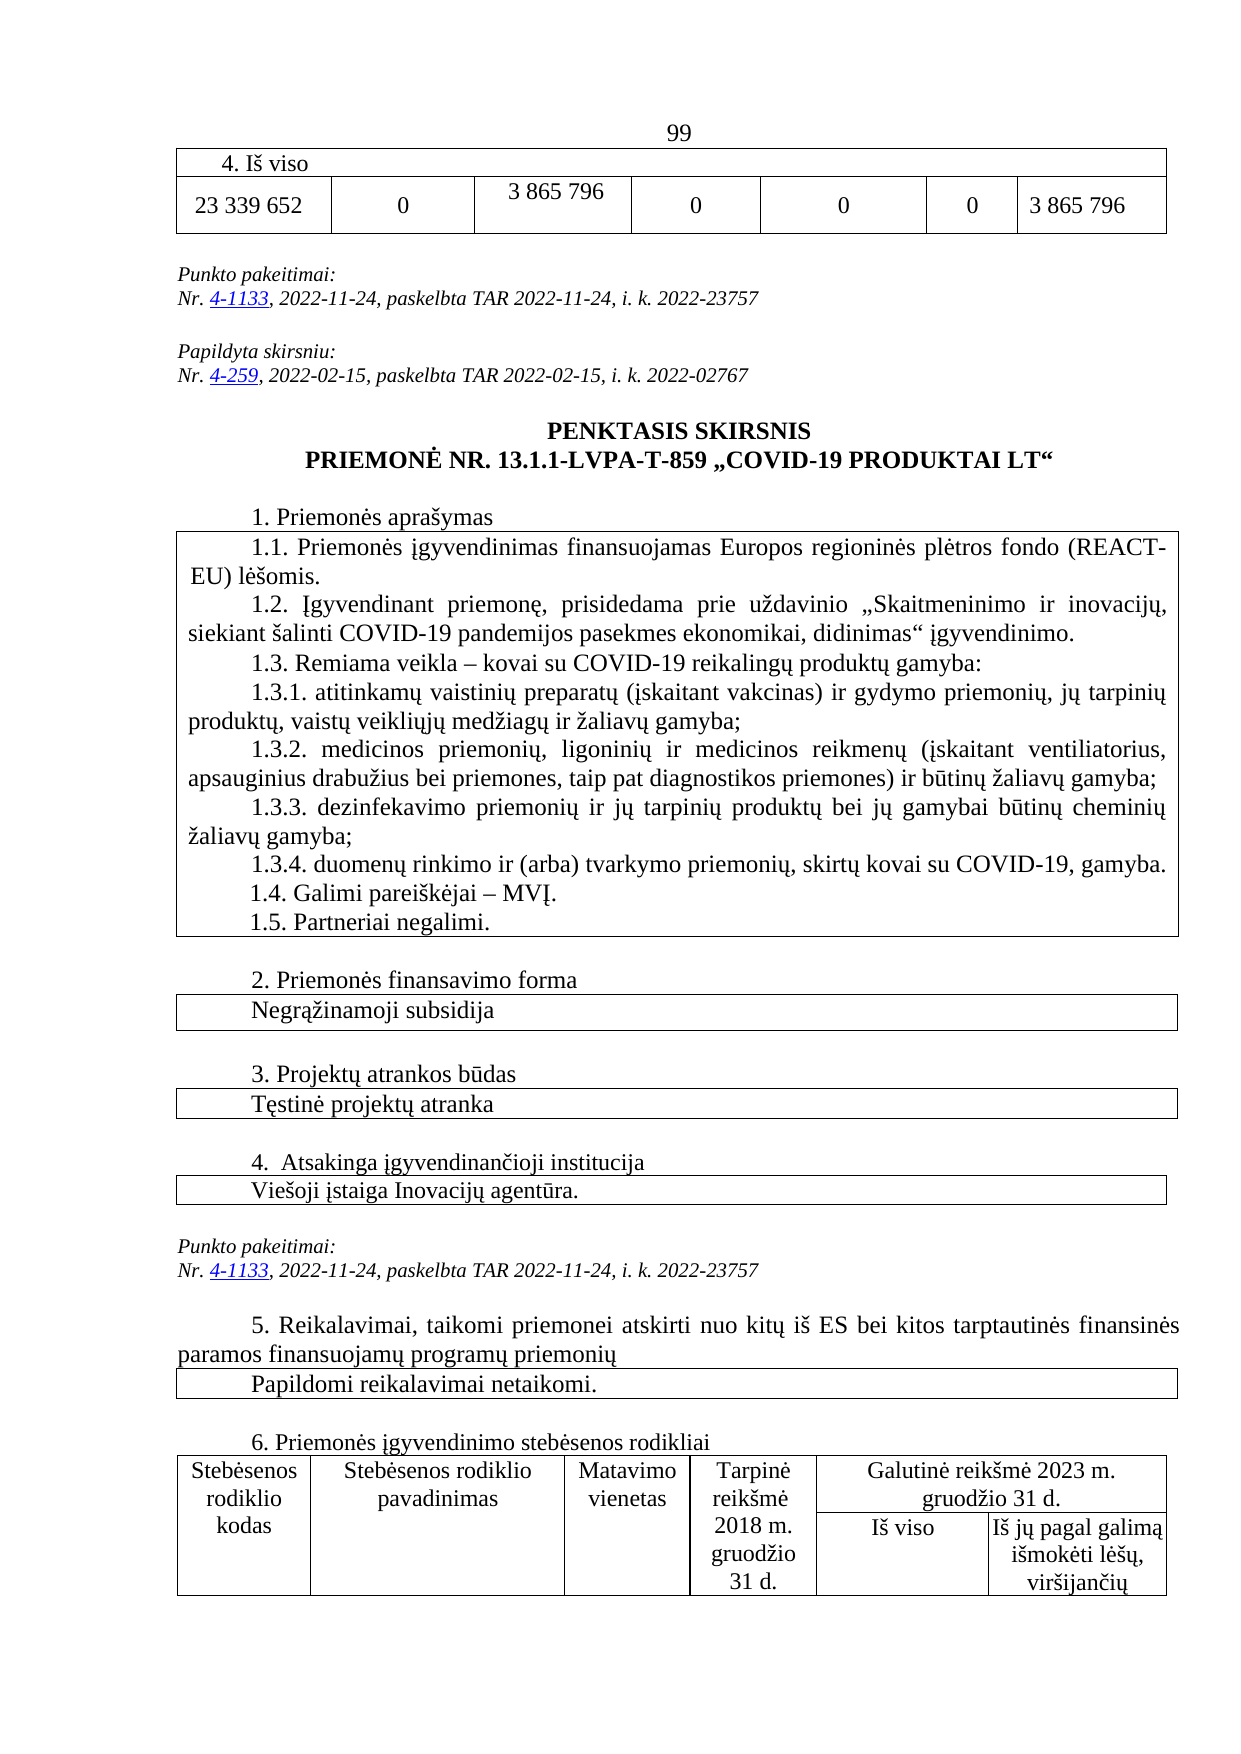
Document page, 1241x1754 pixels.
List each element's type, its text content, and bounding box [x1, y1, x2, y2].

table_header Galutinė reikšmė 2023 m. gruodžio 31 d. [817, 1456, 1166, 1512]
table_header Tęstinė projektų atranka [177, 1089, 1177, 1118]
table_cell 3 865 796 [1018, 177, 1166, 232]
table_cell 1.4. Galimi pareiškėjai – MVĮ. 1.5. Partneriai negalimi. [177, 878, 1178, 936]
table_cell 0 [332, 177, 474, 232]
text Nr. 4-259, 2022-02-15, paskelbta TAR 2022-02-15, i. k. 2022-02767 [177, 363, 1181, 387]
table_header Viešoji įstaiga Inovacijų agentūra. [177, 1176, 1166, 1204]
text Nr. 4-1133, 2022-11-24, paskelbta TAR 2022-11-24, i. k. 2022-23757 [177, 286, 1181, 310]
text Punkto pakeitimai: [177, 262, 1181, 286]
table_cell 4. Iš viso [177, 149, 1166, 176]
text 6. Priemonės įgyvendinimo stebėsenos rodikliai [177, 1428, 1181, 1455]
table_header Tarpinė reikšmė 2018 m. gruodžio 31 d. [691, 1456, 816, 1595]
text Papildyta skirsniu: [177, 339, 1181, 363]
table_header Matavimo vienetas [565, 1456, 689, 1595]
text 5. Reikalavimai, taikomi priemonei atskirti nuo kitų iš ES bei kitos tarptautinės finansinės paramos finansuojamų programų priemonių [177, 1311, 1181, 1368]
table_cell 0 [761, 177, 926, 232]
table_cell 1.2. Įgyvendinant priemonę, prisidedama prie uždavinio „Skaitmeninimo ir inovacijų, siekiant šalinti COVID-19 pandemijos pasekmes ekonomikai, didinimas“ įgyvendinimo. [177, 590, 1178, 648]
table_header Papildomi reikalavimai netaikomi. [177, 1369, 1177, 1398]
text PRIEMONĖ NR. 13.1.1-LVPA-T-859 „COVID-19 PRODUKTAI LT“ [177, 445, 1181, 473]
text Nr. 4-1133, 2022-11-24, paskelbta TAR 2022-11-24, i. k. 2022-23757 [177, 1258, 1181, 1282]
table_cell 0 [927, 177, 1017, 232]
text Punkto pakeitimai: [177, 1234, 1181, 1258]
table_cell 3 865 796 [475, 177, 631, 232]
table_cell Iš viso [817, 1513, 988, 1595]
table_cell 23 339 652 [177, 177, 331, 232]
text 1. Priemonės aprašymas [177, 502, 1181, 531]
text PENKTASIS SKIRSNIS [177, 416, 1181, 445]
table_header Stebėsenos rodiklio pavadinimas [311, 1456, 564, 1595]
text 4. Atsakinga įgyvendinančioji institucija [251, 1148, 1181, 1175]
table_header Stebėsenos rodiklio kodas [178, 1456, 310, 1595]
table_cell 0 [632, 177, 760, 232]
text 2. Priemonės finansavimo forma [244, 966, 1181, 994]
table_header Negrąžinamoji subsidija [177, 995, 1177, 1029]
table_header 1.1. Priemonės įgyvendinimas finansuojamas Europos regioninės plėtros fondo (REACT-EU) lėšomis. [177, 532, 1178, 589]
table_cell Iš jų pagal galimą išmokėti lėšų, viršijančių [989, 1513, 1166, 1595]
text 3. Projektų atrankos būdas [177, 1059, 1181, 1088]
table_cell 1.3. Remiama veikla – kovai su COVID-19 reikalingų produktų gamyba: 1.3.1. atitinkamų vaistinių preparatų (įskaitant vakcinas) ir gydymo priemonių, jų tarpinių produktų, vaistų veikliųjų medžiagų ir žaliavų gamyba; 1.3.2. medicinos priemonių, ligoninių ir medicinos reikmenų (įskaitant ventiliatorius, apsauginius drabužius bei priemones, taip pat diagnostikos priemones) ir būtinų žaliavų gamyba; 1.3.3. dezinfekavimo priemonių ir jų tarpinių produktų bei jų gamybai būtinų cheminių žaliavų gamyba; 1.3.4. duomenų rinkimo ir (arba) tvarkymo priemonių, skirtų kovai su COVID-19, gamyba. [177, 648, 1178, 878]
